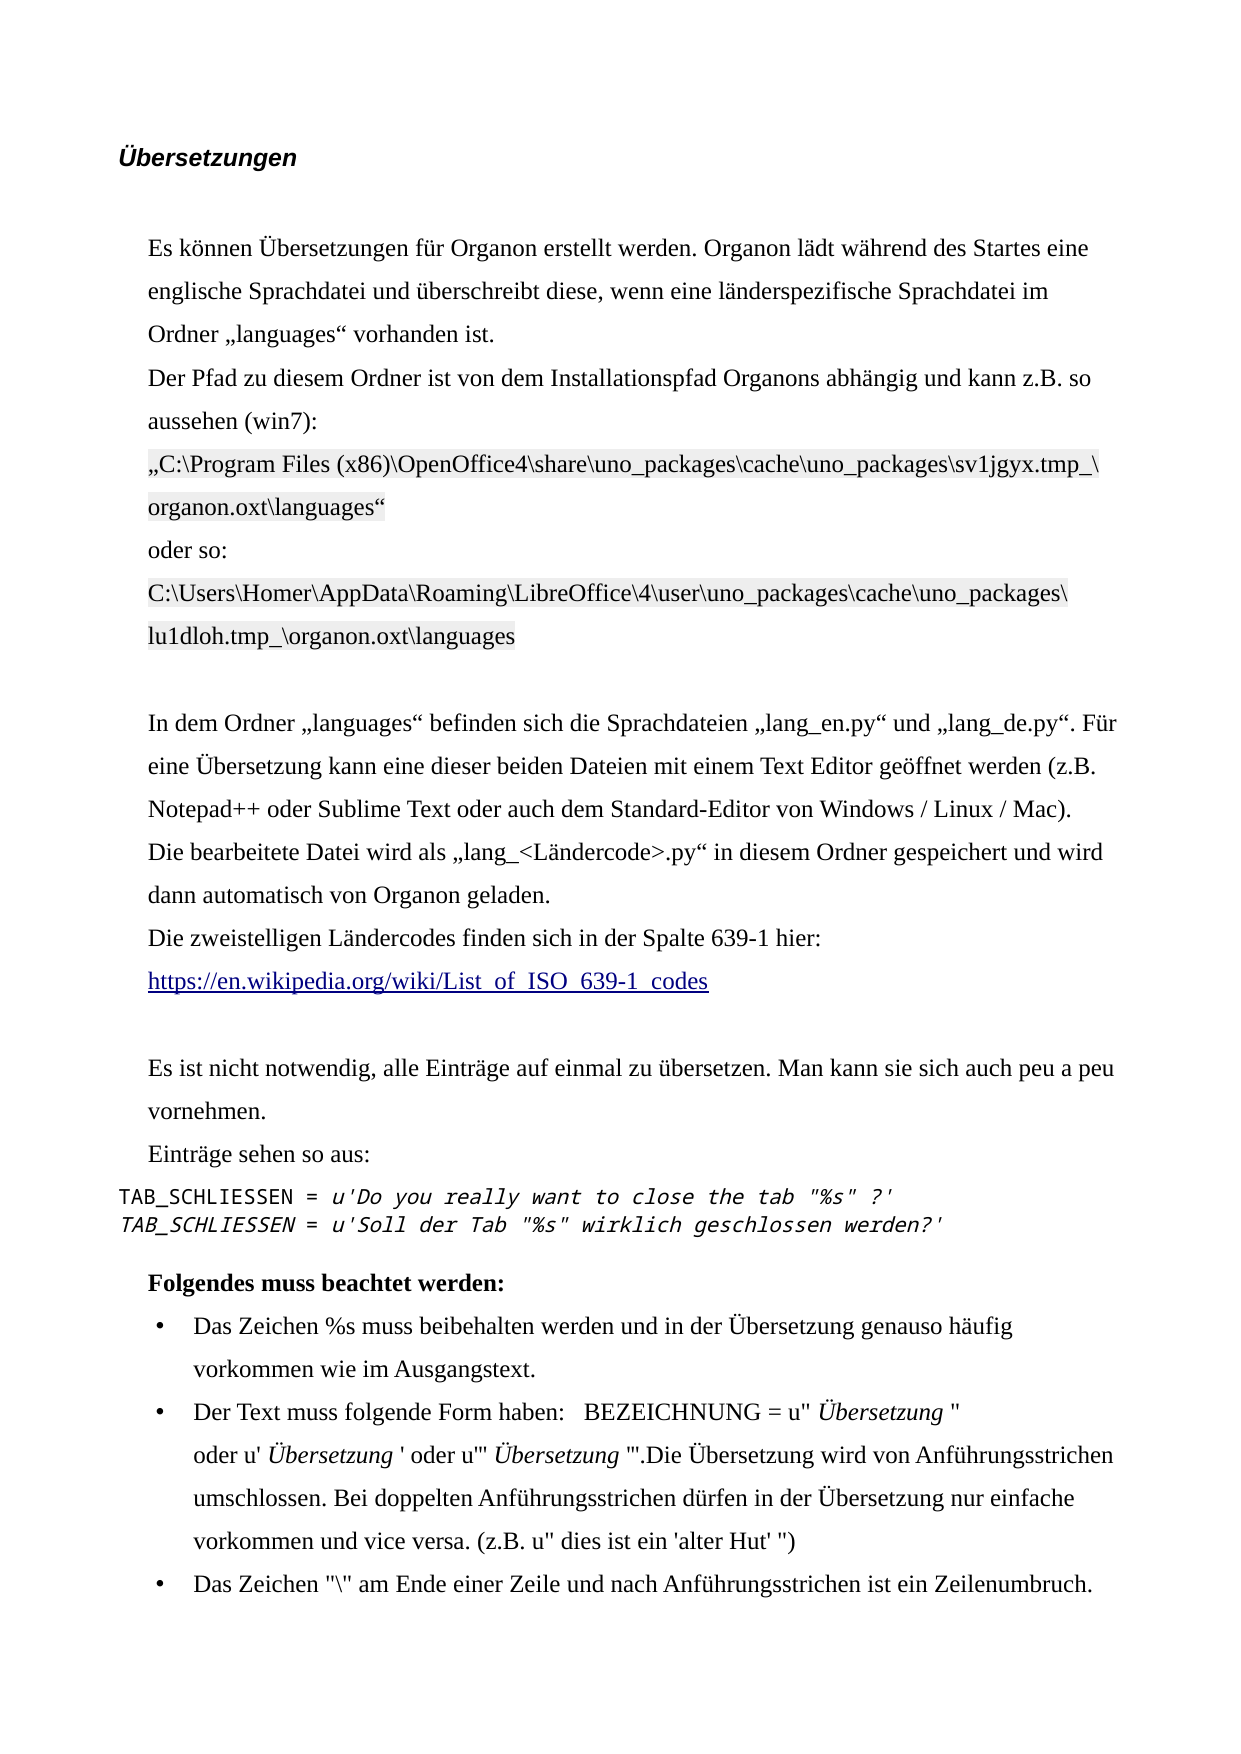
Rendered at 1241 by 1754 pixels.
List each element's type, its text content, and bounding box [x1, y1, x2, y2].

text Es können Übersetzungen für Organon erstellt werden. Organon lädt während des Startes eine englische Sprachdatei und überschreibt diese, wenn eine länderspezifische Sprachdatei im Ordner „languages“ vorhanden ist. [148, 233, 1122, 348]
text Die zweistelligen Ländercodes finden sich in der Spalte 639-1 hier: [148, 923, 1122, 952]
text Die bearbeitete Datei wird als „lang_<Ländercode>.py“ in diesem Ordner gespeichert und wird dann automatisch von Organon geladen. [148, 837, 1122, 909]
list Das Zeichen %s muss beibehalten werden und in der Übersetzung genauso häufig vorkommen wie im Ausgangstext. [156, 1311, 1122, 1383]
text TAB_SCHLIESSEN = u'Do you really want to close the tab "%s" ?' [118, 1182, 1122, 1210]
list Das Zeichen "\" am Ende einer Zeile und nach Anführungsstrichen ist ein Zeilenumbruch. [156, 1569, 1122, 1598]
text „C:\Program Files (x86)\OpenOffice4\share\uno_packages\cache\uno_packages\sv1jgyx.tmp_\organon.oxt\languages“ [148, 449, 1122, 521]
text TAB_SCHLIESSEN = u'Soll der Tab "%s" wirklich geschlossen werden?' [118, 1210, 1122, 1239]
text oder so: [148, 535, 1122, 564]
text Einträge sehen so aus: [148, 1139, 1122, 1168]
text Der Pfad zu diesem Ordner ist von dem Installationspfad Organons abhängig und kann z.B. so aussehen (win7): [148, 363, 1122, 434]
text C:\Users\Homer\AppData\Roaming\LibreOffice\4\user\uno_packages\cache\uno_packages\lu1dloh.tmp_\organon.oxt\languages [148, 578, 1122, 650]
text https://en.wikipedia.org/wiki/List_of_ISO_639-1_codes [148, 966, 1122, 995]
list oder u' Übersetzung ' oder u''' Übersetzung '''.Die Übersetzung wird von Anführungsstrichen umschlossen. Bei doppelten Anführungsstrichen dürfen in der Übersetzung nur einfache vorkommen und vice versa. (z.B. u" dies ist ein 'alter Hut' ") [156, 1440, 1122, 1555]
text Folgendes muss beachtet werden: [148, 1268, 1122, 1296]
list Der Text muss folgende Form haben: BEZEICHNUNG = u" Übersetzung " [156, 1397, 1122, 1426]
text In dem Ordner „languages“ befinden sich die Sprachdateien „lang_en.py“ und „lang_de.py“. Für eine Übersetzung kann eine dieser beiden Dateien mit einem Text Editor geöffnet werden (z.B. Notepad++ oder Sublime Text oder auch dem Standard-Editor von Windows / Linux / Mac). [148, 708, 1122, 823]
subtitle Übersetzungen [118, 143, 1122, 172]
text Es ist nicht notwendig, alle Einträge auf einmal zu übersetzen. Man kann sie sich auch peu a peu vornehmen. [148, 1053, 1122, 1124]
